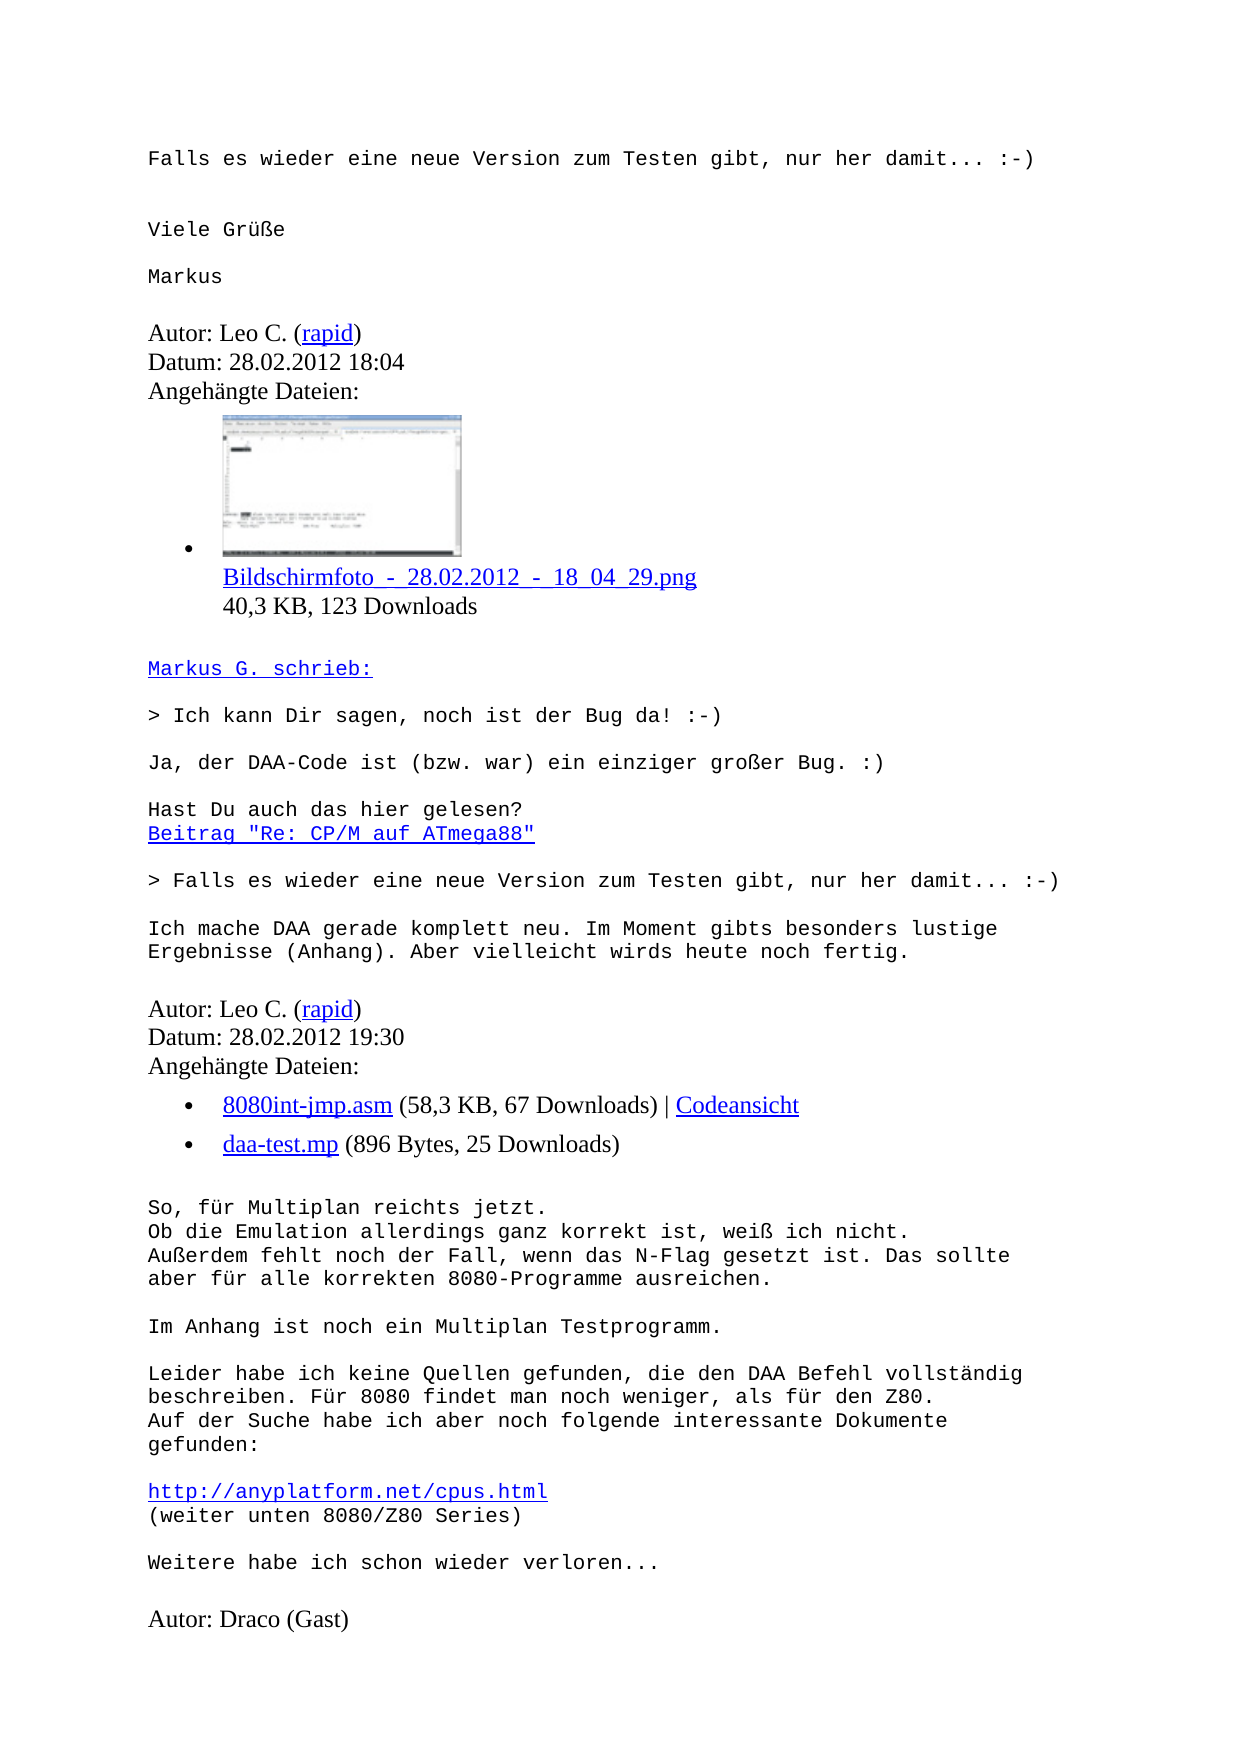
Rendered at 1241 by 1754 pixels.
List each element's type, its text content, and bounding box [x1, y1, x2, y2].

text Autor: Leo C. (rapid) [148, 994, 1093, 1022]
list Bildschirmfoto_-_28.02.2012_-_18_04_29.png 40,3 KB, 123 Downloads [185, 534, 1093, 618]
text Angehängte Dateien: [148, 1051, 1093, 1080]
text So, für Multiplan reichts jetzt. [148, 1197, 1093, 1221]
text Markus G. schrieb: [148, 657, 1093, 681]
text > Falls es wieder eine neue Version zum Testen gibt, nur her damit... :-) [148, 870, 1093, 894]
text Ich mache DAA gerade komplett neu. Im Moment gibts besonders lustige [148, 918, 1093, 941]
list daa-test.mp (896 Bytes, 25 Downloads) [185, 1129, 1093, 1158]
text Datum: 28.02.2012 18:04 [148, 347, 1093, 376]
text Viele Grüße [148, 218, 1093, 242]
text Angehängte Dateien: [148, 376, 1093, 404]
text > Ich kann Dir sagen, noch ist der Bug da! :-) [148, 705, 1093, 728]
text Falls es wieder eine neue Version zum Testen gibt, nur her damit... :-) [148, 148, 1093, 171]
text Datum: 28.02.2012 19:30 [148, 1022, 1093, 1051]
text gefunden: [148, 1434, 1093, 1457]
text Markus [148, 266, 1093, 289]
text aber für alle korrekten 8080-Programme ausreichen. [148, 1268, 1093, 1292]
text (weiter unten 8080/Z80 Series) [148, 1505, 1093, 1528]
picture [222, 415, 462, 557]
text Hast Du auch das hier gelesen? [148, 799, 1093, 823]
text beschreiben. Für 8080 findet man noch weniger, als für den Z80. [148, 1387, 1093, 1410]
text Weitere habe ich schon wieder verloren... [148, 1552, 1093, 1576]
text Auf der Suche habe ich aber noch folgende interessante Dokumente [148, 1410, 1093, 1434]
list 8080int-jmp.asm (58,3 KB, 67 Downloads) | Codeansicht [185, 1090, 1093, 1119]
text Ja, der DAA-Code ist (bzw. war) ein einziger großer Bug. :) [148, 752, 1093, 776]
text Leider habe ich keine Quellen gefunden, die den DAA Befehl vollständig [148, 1363, 1093, 1387]
text Autor: Leo C. (rapid) [148, 318, 1093, 347]
text http://anyplatform.net/cpus.html [148, 1481, 1093, 1505]
text Ob die Emulation allerdings ganz korrekt ist, weiß ich nicht. [148, 1221, 1093, 1245]
text Im Anhang ist noch ein Multiplan Testprogramm. [148, 1316, 1093, 1339]
text Autor: Draco (Gast) [148, 1604, 1093, 1633]
text Ergebnisse (Anhang). Aber vielleicht wirds heute noch fertig. [148, 941, 1093, 965]
text Beitrag "Re: CP/M auf ATmega88" [148, 823, 1093, 847]
text Außerdem fehlt noch der Fall, wenn das N-Flag gesetzt ist. Das sollte [148, 1245, 1093, 1268]
